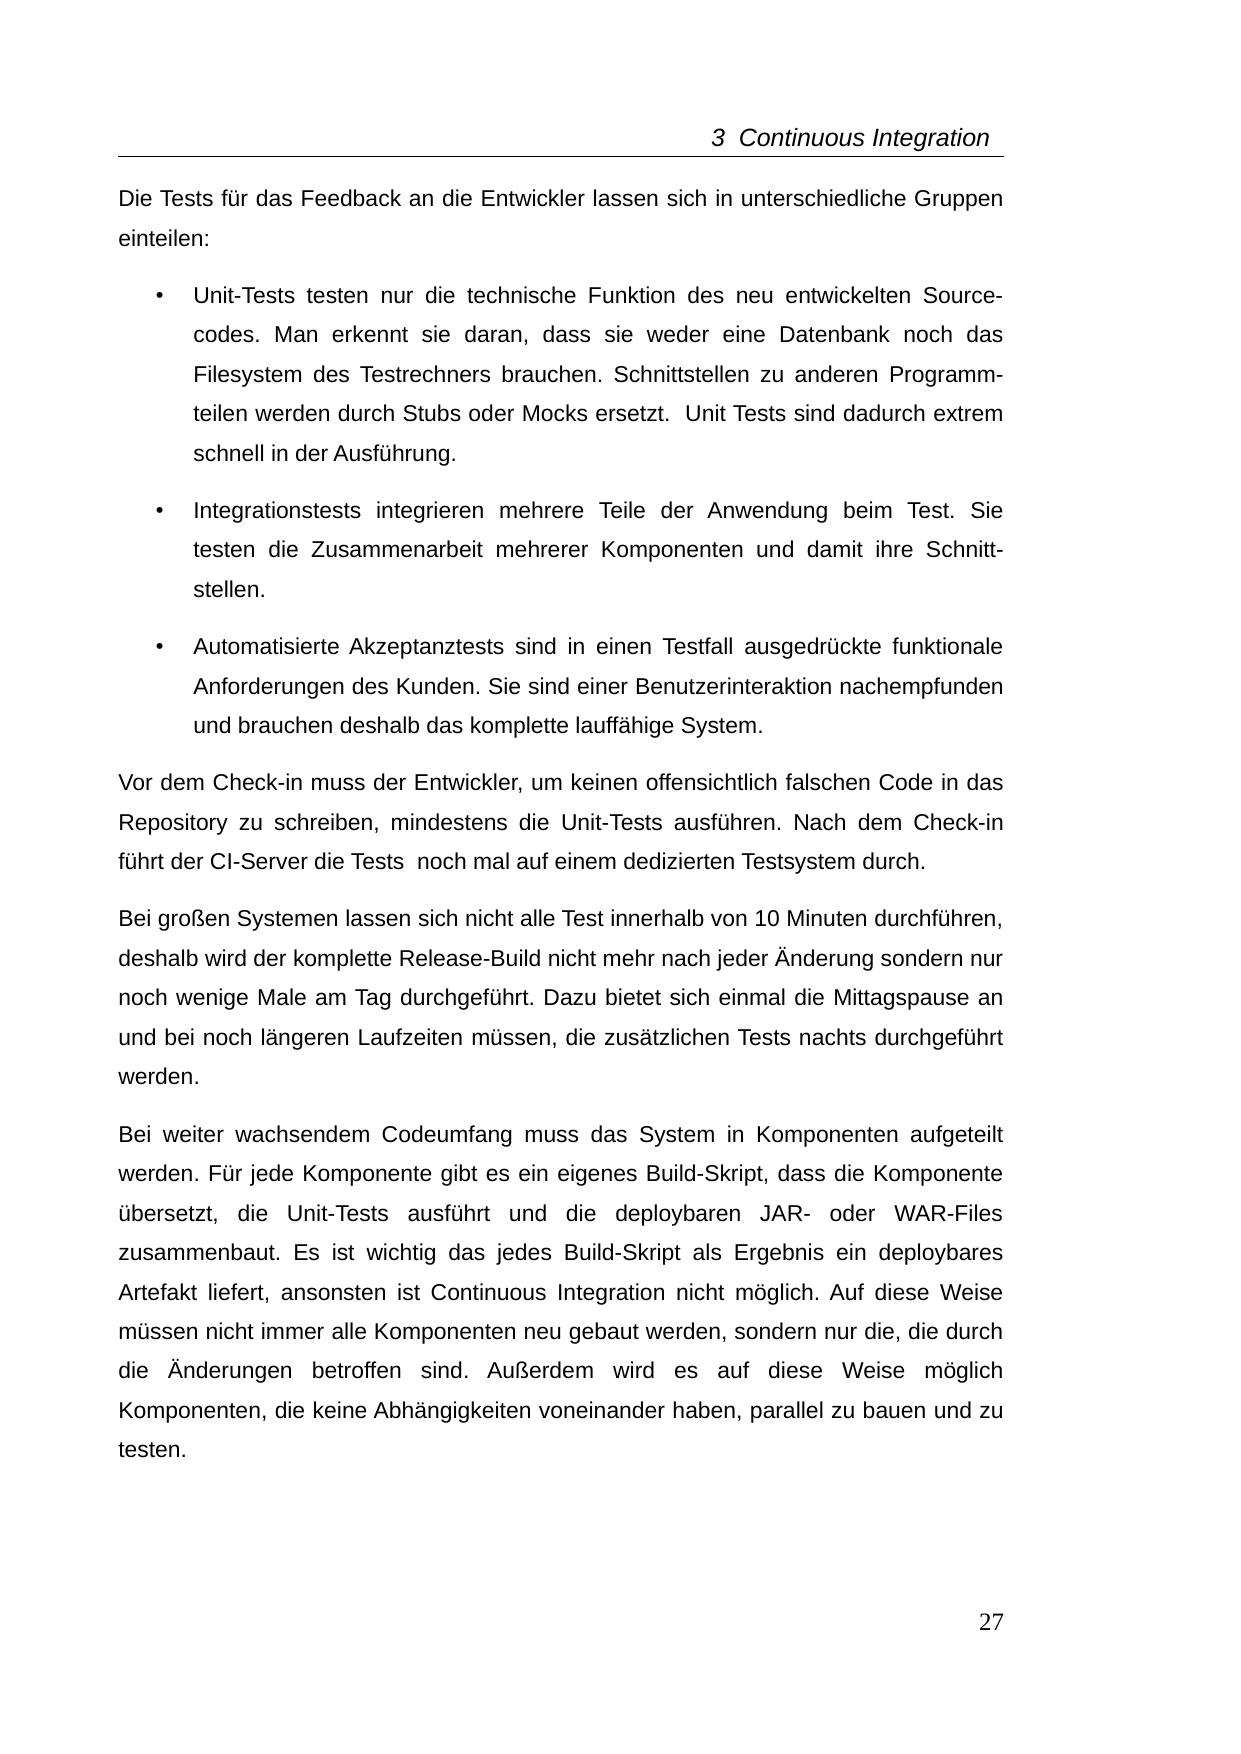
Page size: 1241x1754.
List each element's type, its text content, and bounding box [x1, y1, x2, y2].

list Unit-Tests testen nur die technische Funktion des neu entwickelten Source-codes. Man erkennt sie daran, dass sie weder eine Datenbank noch das Filesystem des Testrechners brauchen. Schnittstellen zu anderen Programm-teilen werden durch Stubs oder Mocks ersetzt. Unit Tests sind dadurch extrem schnell in der Ausführung. [156, 282, 1004, 466]
text Die Tests für das Feedback an die Entwickler lassen sich in unterschiedliche Gruppen einteilen: [118, 185, 1004, 251]
text Bei großen Systemen lassen sich nicht alle Test innerhalb von 10 Minuten durchführen, deshalb wird der komplette Release-Build nicht mehr nach jeder Änderung sondern nur noch wenige Male am Tag durchgeführt. Dazu bietet sich einmal die Mittagspause an und bei noch längeren Laufzeiten müssen, die zusätzlichen Tests nachts durchgeführt werden. [118, 905, 1004, 1090]
text Vor dem Check-in muss der Entwickler, um keinen offensichtlich falschen Code in das Repository zu schreiben, mindestens die Unit-Tests ausführen. Nach dem Check-in führt der CI-Server die Tests noch mal auf einem dedizierten Testsystem durch. [118, 769, 1004, 874]
list Automatisierte Akzeptanztests sind in einen Testfall ausgedrückte funktionale Anforderungen des Kunden. Sie sind einer Benutzerinteraktion nachempfunden und brauchen deshalb das komplette lauffähige System. [156, 633, 1004, 738]
list Integrationstests integrieren mehrere Teile der Anwendung beim Test. Sie testen die Zusammenarbeit mehrerer Komponenten und damit ihre Schnitt-stellen. [156, 497, 1004, 602]
text Bei weiter wachsendem Codeumfang muss das System in Komponenten aufgeteilt werden. Für jede Komponente gibt es ein eigenes Build-Skript, dass die Komponente übersetzt, die Unit-Tests ausführt und die deploybaren JAR- oder WAR-Files zusammenbaut. Es ist wichtig das jedes Build-Skript als Ergebnis ein deploybares Artefakt liefert, ansonsten ist Continuous Integration nicht möglich. Auf diese Weise müssen nicht immer alle Komponenten neu gebaut werden, sondern nur die, die durch die Änderungen betroffen sind. Außerdem wird es auf diese Weise möglich Komponenten, die keine Abhängigkeiten voneinander haben, parallel zu bauen und zu testen. [118, 1121, 1004, 1463]
